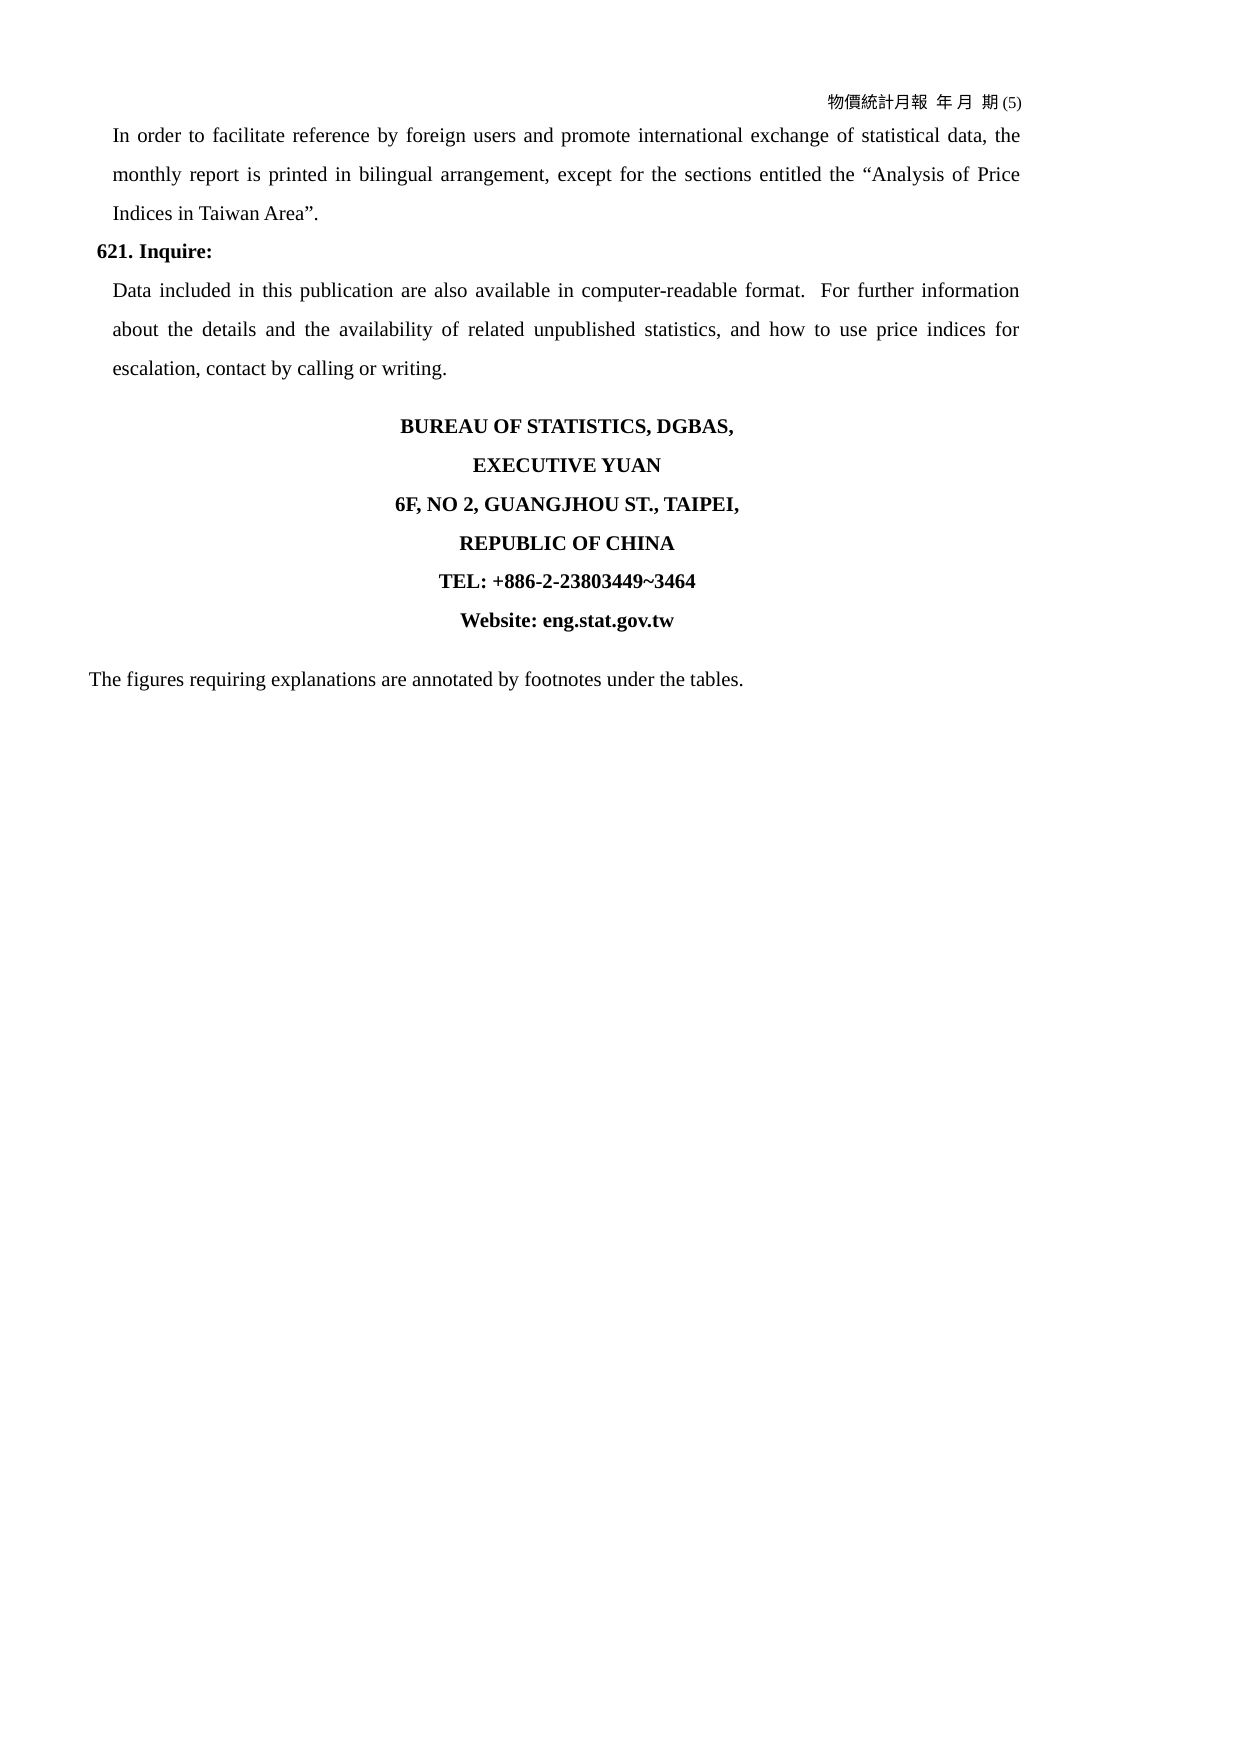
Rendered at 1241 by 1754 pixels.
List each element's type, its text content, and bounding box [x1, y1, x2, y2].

text REPUBLIC OF CHINA [112, 524, 1022, 563]
text 6F, NO 2, GUANGJHOU ST., TAIPEI, [112, 485, 1022, 524]
text BUREAU OF STATISTICS, DGBAS, [112, 407, 1022, 446]
text Website: eng.stat.gov.tw [112, 601, 1022, 640]
text The figures requiring explanations are annotated by footnotes under the tables. [89, 660, 1022, 698]
list Inquire: [97, 232, 1022, 271]
text TEL: +886-2-23803449~3464 [112, 563, 1022, 601]
text In order to facilitate reference by foreign users and promote international exchange of statistical data, the monthly report is printed in bilingual arrangement, except for the sections entitled the “Analysis of Price Indices in Taiwan Area”. [112, 116, 1022, 232]
text EXECUTIVE YUAN [112, 446, 1022, 485]
text Data included in this publication are also available in computer-readable format. For further information about the details and the availability of related unpublished statistics, and how to use price indices for escalation, contact by calling or writing. [112, 271, 1022, 388]
